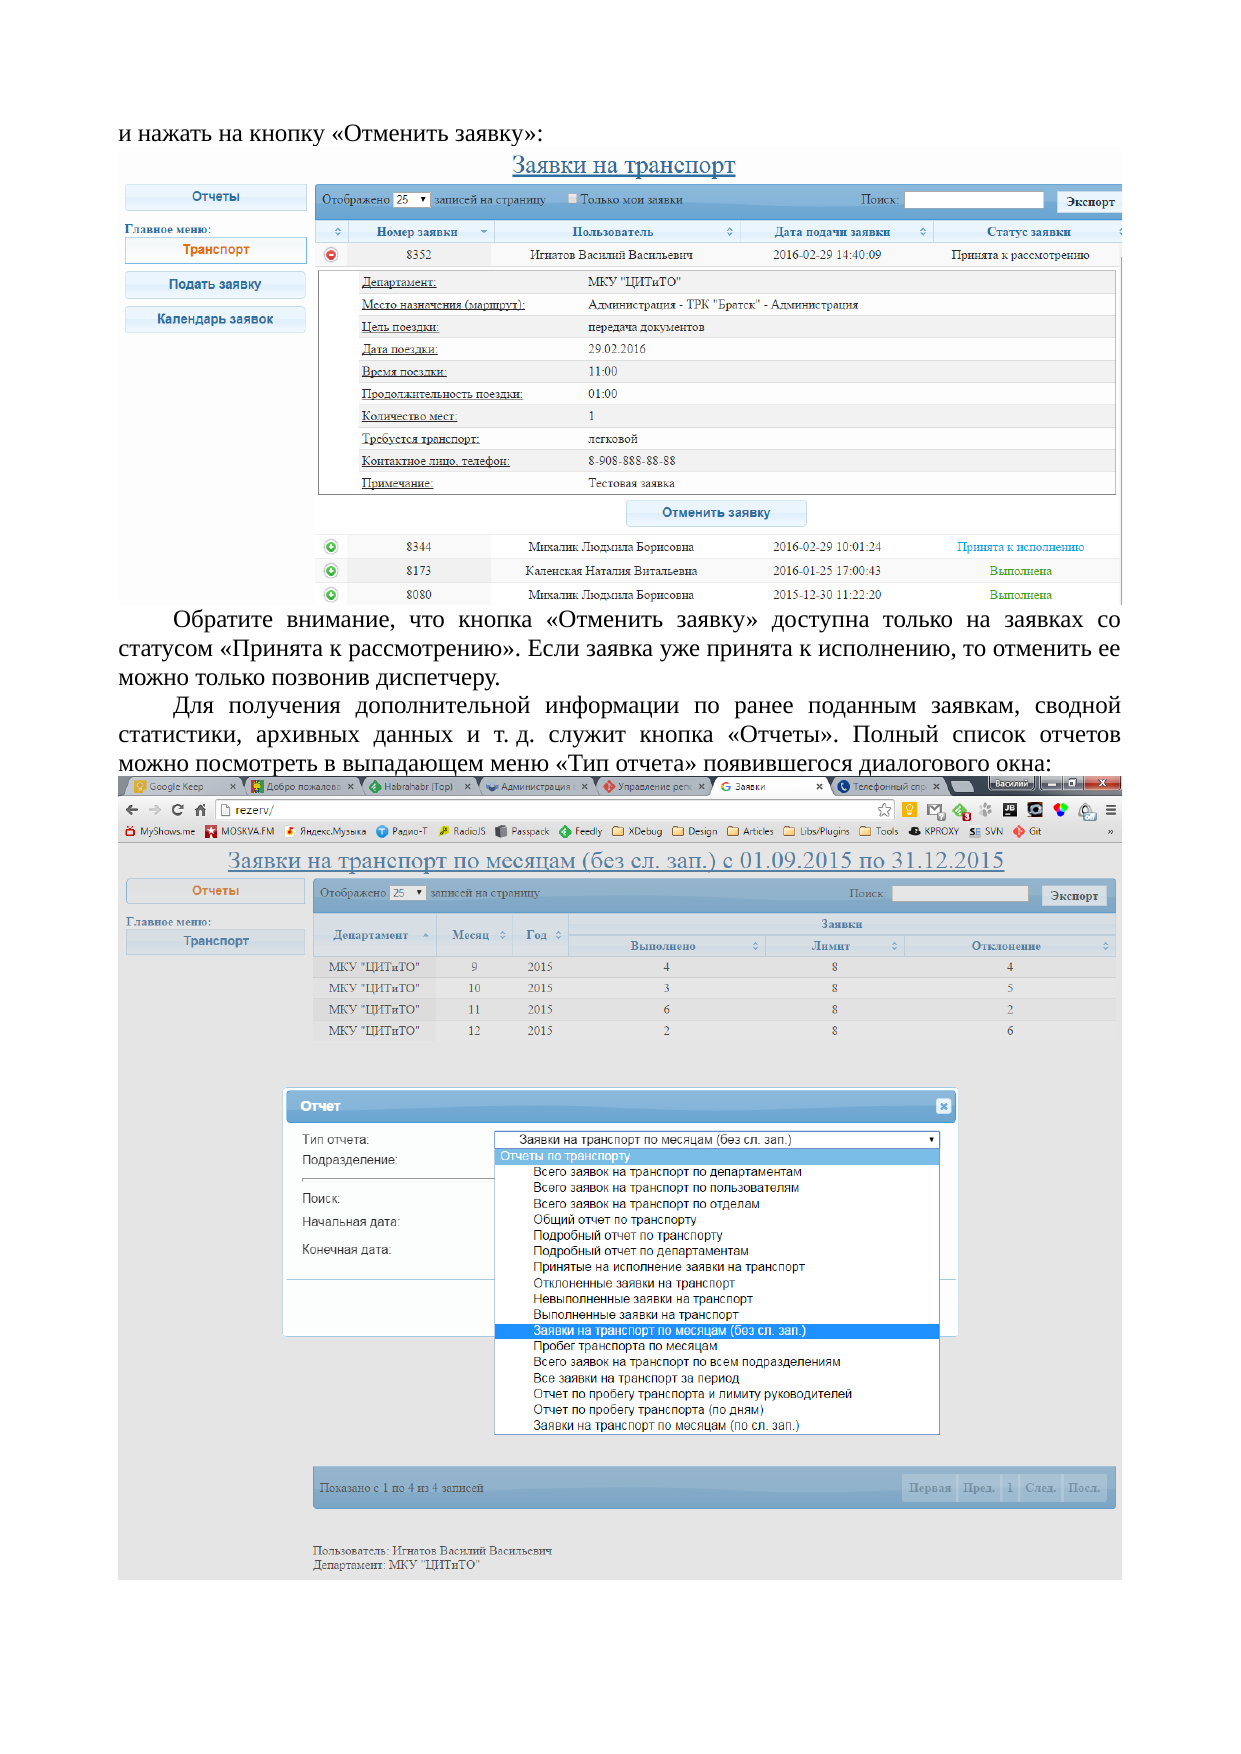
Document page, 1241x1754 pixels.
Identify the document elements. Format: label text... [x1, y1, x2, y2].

text Обратите внимание, что кнопка «Отменить заявку» доступна только на заявках со статусом «Принята к рассмотрению». Если заявка уже принята к исполнению, то отменить ее можно только позвонив диспетчеру. [118, 605, 1122, 691]
picture [118, 776, 1123, 1580]
text и нажать на кнопку «Отменить заявку»: [118, 118, 1122, 146]
text Для получения дополнительной информации по ранее поданным заявкам, сводной статистики, архивных данных и т. д. служит кнопка «Отчеты». Полный список отчетов можно посмотреть в выпадающем меню «Тип отчета» появившегося диалогового окна: [118, 691, 1122, 776]
